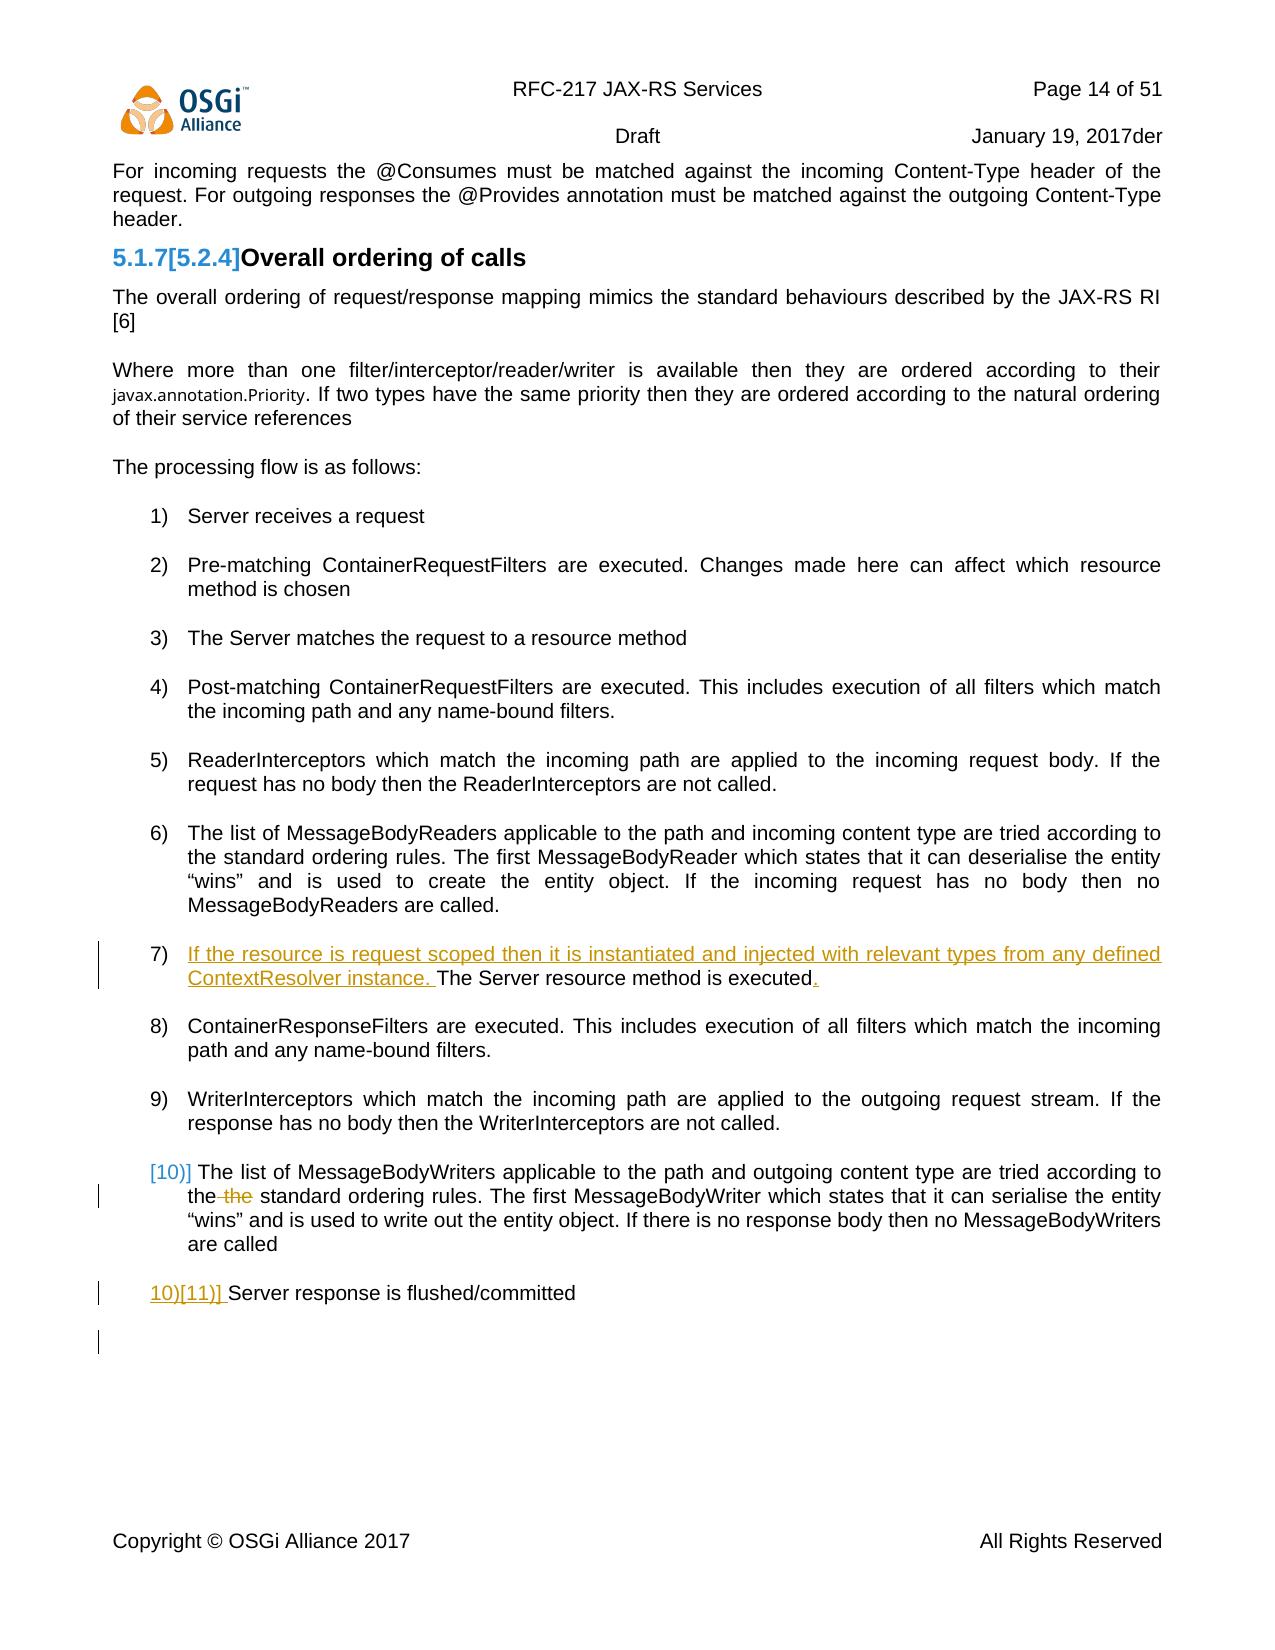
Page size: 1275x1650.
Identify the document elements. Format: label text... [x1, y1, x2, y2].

list ContainerResponseFilters are executed. This includes execution of all filters which match the incoming path and any name-bound filters. [150, 1014, 1162, 1062]
list WriterInterceptors which match the incoming path are applied to the outgoing request stream. If the response has no body then the WriterInterceptors are not called. [150, 1087, 1162, 1135]
subtitle Overall ordering of calls [112, 243, 1162, 272]
list If the resource is request scoped then it is instantiated and injected with relevant types from any defined ContextResolver instance. The Server resource method is executed. [150, 941, 1162, 989]
text The processing flow is as follows: [112, 455, 1162, 479]
list Server response is flushed/committed [150, 1281, 1162, 1305]
list The list of MessageBodyReaders applicable to the path and incoming content type are tried according to the standard ordering rules. The first MessageBodyReader which states that it can deserialise the entity “wins” and is used to create the entity object. If the incoming request has no body then no MessageBodyReaders are called. [150, 821, 1162, 916]
text The overall ordering of request/response mapping mimics the standard behaviours described by the JAX-RS RI [6]. [112, 284, 1162, 332]
list Post-matching ContainerRequestFilters are executed. This includes execution of all filters which match the incoming path and any name-bound filters. [150, 675, 1162, 723]
text Where more than one filter/interceptor/reader/writer is available then they are ordered according to their javax.annotation.Priority. If two types have the same priority then they are ordered according to the natural ordering of their service references [112, 357, 1162, 430]
list ReaderInterceptors which match the incoming path are applied to the incoming request body. If the request has no body then the ReaderInterceptors are not called. [150, 748, 1162, 796]
list Pre-matching ContainerRequestFilters are executed. Changes made here can affect which resource method is chosen [150, 553, 1162, 601]
list The Server matches the request to a resource method [150, 626, 1162, 650]
list Server receives a request [150, 504, 1162, 528]
list The list of MessageBodyWriters applicable to the path and outgoing content type are tried according to the standard ordering rules. The first MessageBodyWriter which states that it can serialise the entity “wins” and is used to write out the entity object. If there is no response body then no MessageBodyWriters are called [150, 1160, 1162, 1256]
text For incoming requests the @Consumes must be matched against the incoming Content-Type header of the request. For outgoing responses the @Provides annotation must be matched against the outgoing Content-Type header. [112, 159, 1162, 231]
picture [113, 78, 257, 142]
